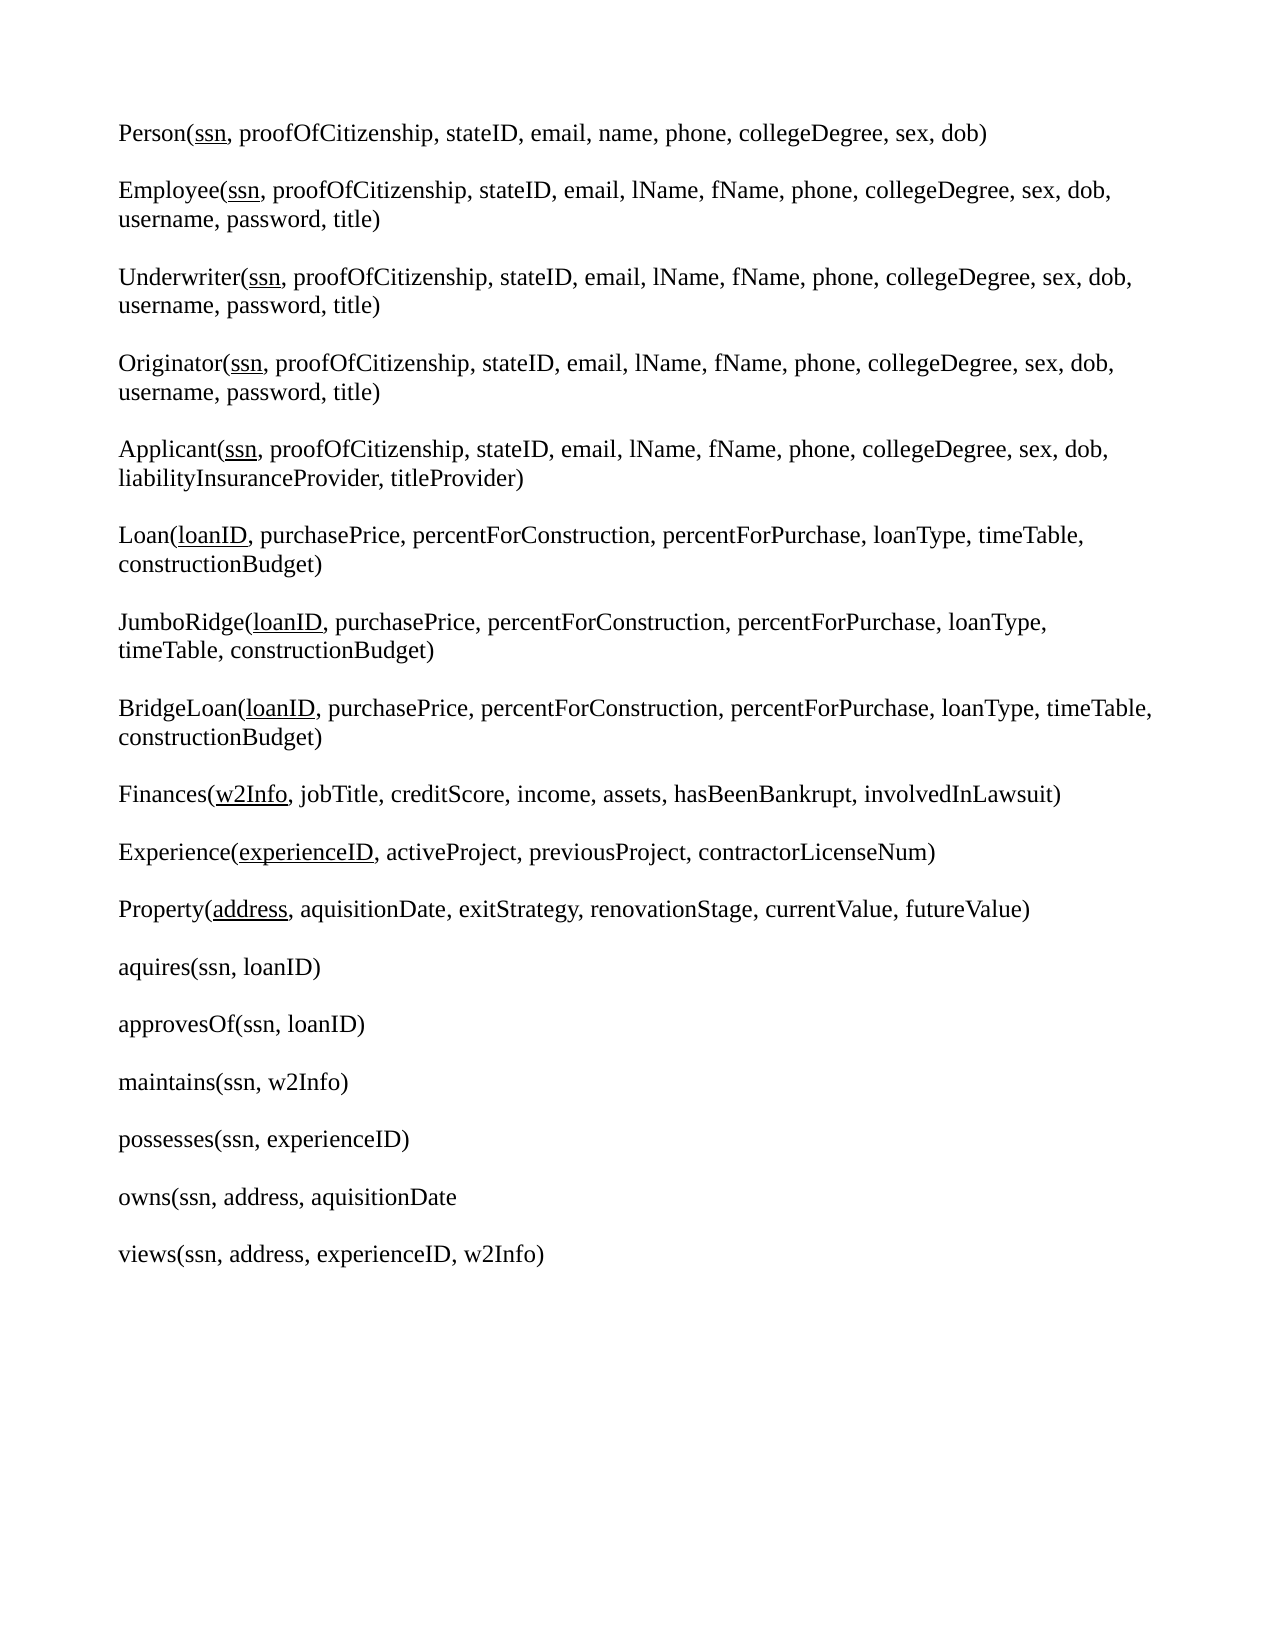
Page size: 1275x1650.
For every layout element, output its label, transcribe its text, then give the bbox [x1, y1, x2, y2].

text Employee(ssn, proofOfCitizenship, stateID, email, lName, fName, phone, collegeDegree, sex, dob, username, password, title) [118, 176, 1157, 233]
text BridgeLoan(loanID, purchasePrice, percentForConstruction, percentForPurchase, loanType, timeTable, constructionBudget) [118, 693, 1157, 751]
text Originator(ssn, proofOfCitizenship, stateID, email, lName, fName, phone, collegeDegree, sex, dob, username, password, title) [118, 348, 1157, 406]
text Experience(experienceID, activeProject, previousProject, contractorLicenseNum) [118, 837, 1157, 866]
text approvesOf(ssn, loanID) [118, 1009, 1157, 1038]
text Person(ssn, proofOfCitizenship, stateID, email, name, phone, collegeDegree, sex, dob) [118, 118, 1157, 147]
text Finances(w2Info, jobTitle, creditScore, income, assets, hasBeenBankrupt, involvedInLawsuit) [118, 779, 1157, 808]
text maintains(ssn, w2Info) [118, 1067, 1157, 1096]
text views(ssn, address, experienceID, w2Info) [118, 1239, 1157, 1268]
text Underwriter(ssn, proofOfCitizenship, stateID, email, lName, fName, phone, collegeDegree, sex, dob, username, password, title) [118, 262, 1157, 319]
text aquires(ssn, loanID) [118, 952, 1157, 981]
text Applicant(ssn, proofOfCitizenship, stateID, email, lName, fName, phone, collegeDegree, sex, dob, liabilityInsuranceProvider, titleProvider) [118, 434, 1157, 492]
text Property(address, aquisitionDate, exitStrategy, renovationStage, currentValue, futureValue) [118, 894, 1157, 923]
text owns(ssn, address, aquisitionDate [118, 1182, 1157, 1211]
text possesses(ssn, experienceID) [118, 1124, 1157, 1153]
text JumboRidge(loanID, purchasePrice, percentForConstruction, percentForPurchase, loanType, timeTable, constructionBudget) [118, 607, 1157, 664]
text Loan(loanID, purchasePrice, percentForConstruction, percentForPurchase, loanType, timeTable, constructionBudget) [118, 521, 1157, 578]
